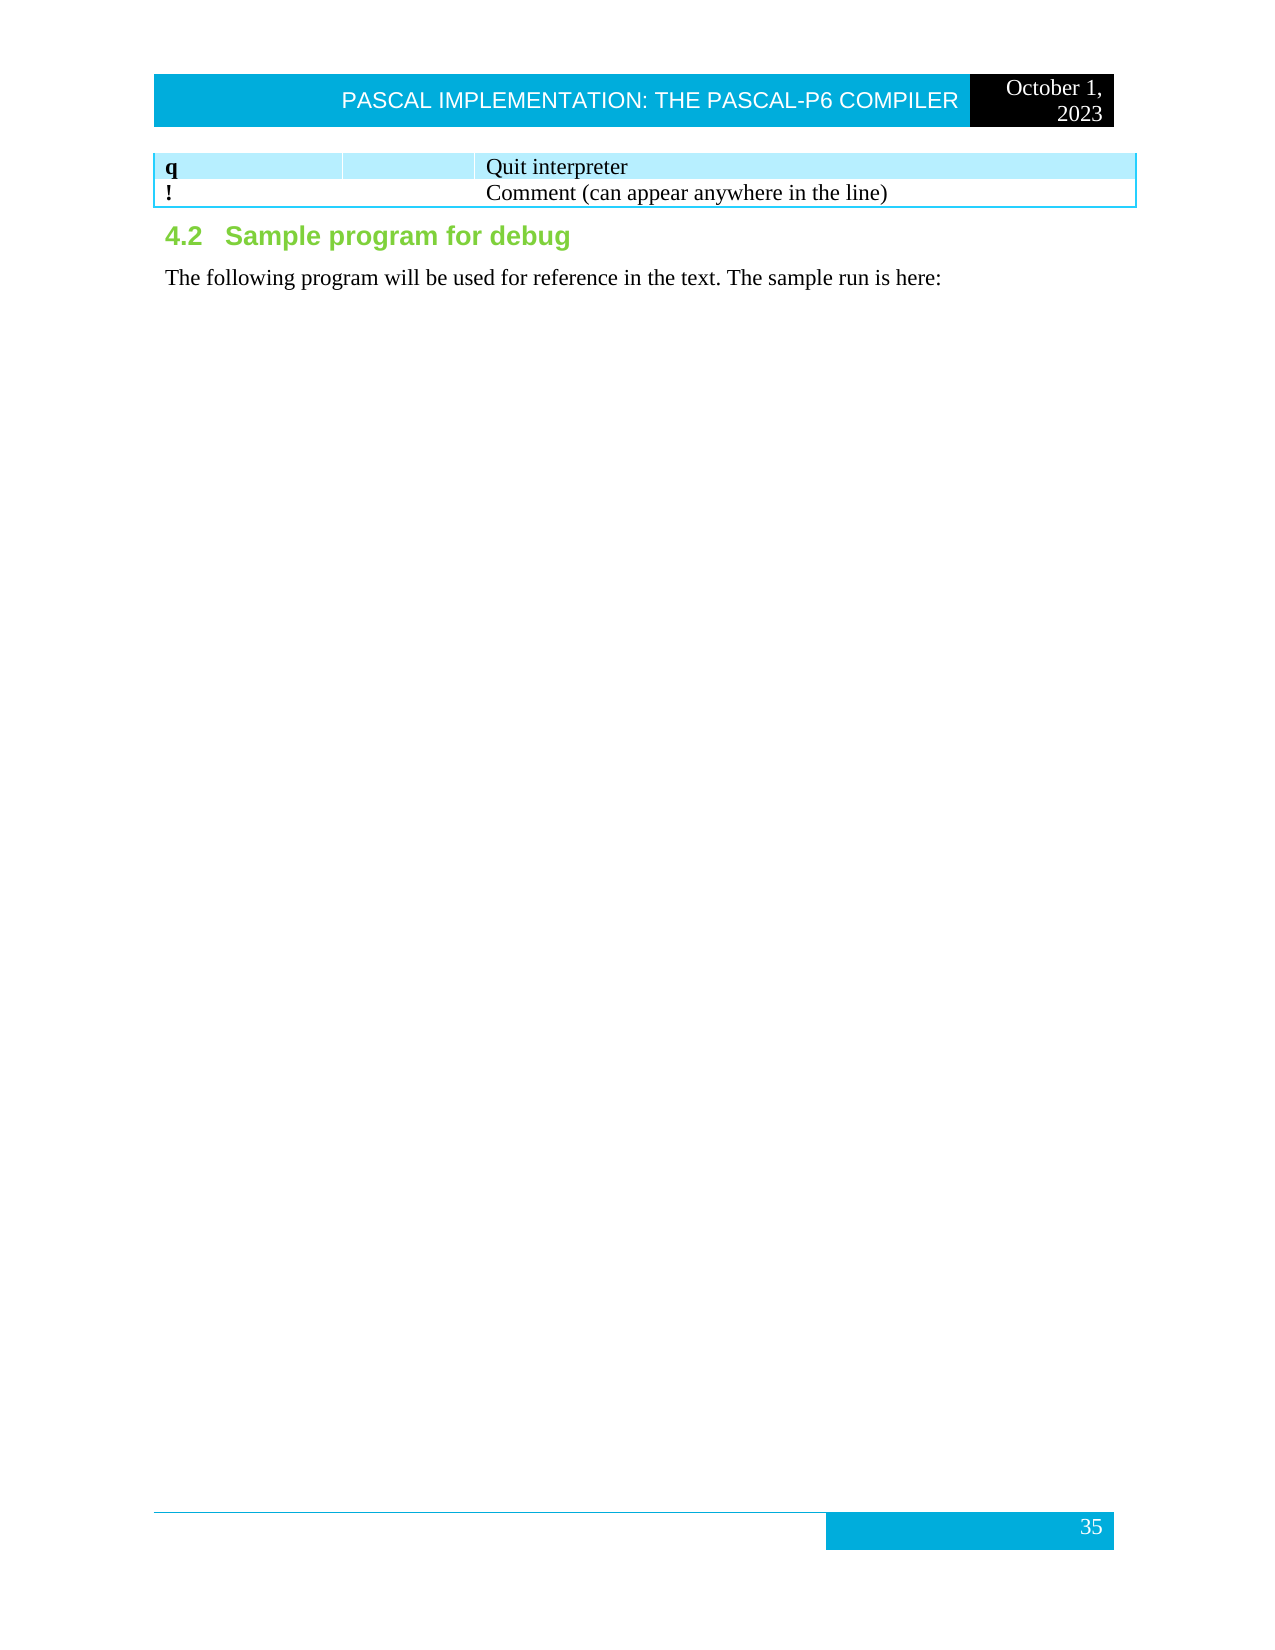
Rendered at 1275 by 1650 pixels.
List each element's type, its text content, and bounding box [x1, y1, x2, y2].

table_cell [343, 179, 474, 206]
text The following program will be used for reference in the text. The sample run is here: [165, 264, 1125, 290]
table_cell Quit interpreter [475, 153, 1135, 179]
table_cell q [155, 153, 342, 179]
subtitle Sample program for debug [165, 220, 1125, 251]
table_cell [343, 153, 474, 179]
table_cell Comment (can appear anywhere in the line) [475, 179, 1135, 206]
table_cell ! [155, 179, 342, 206]
